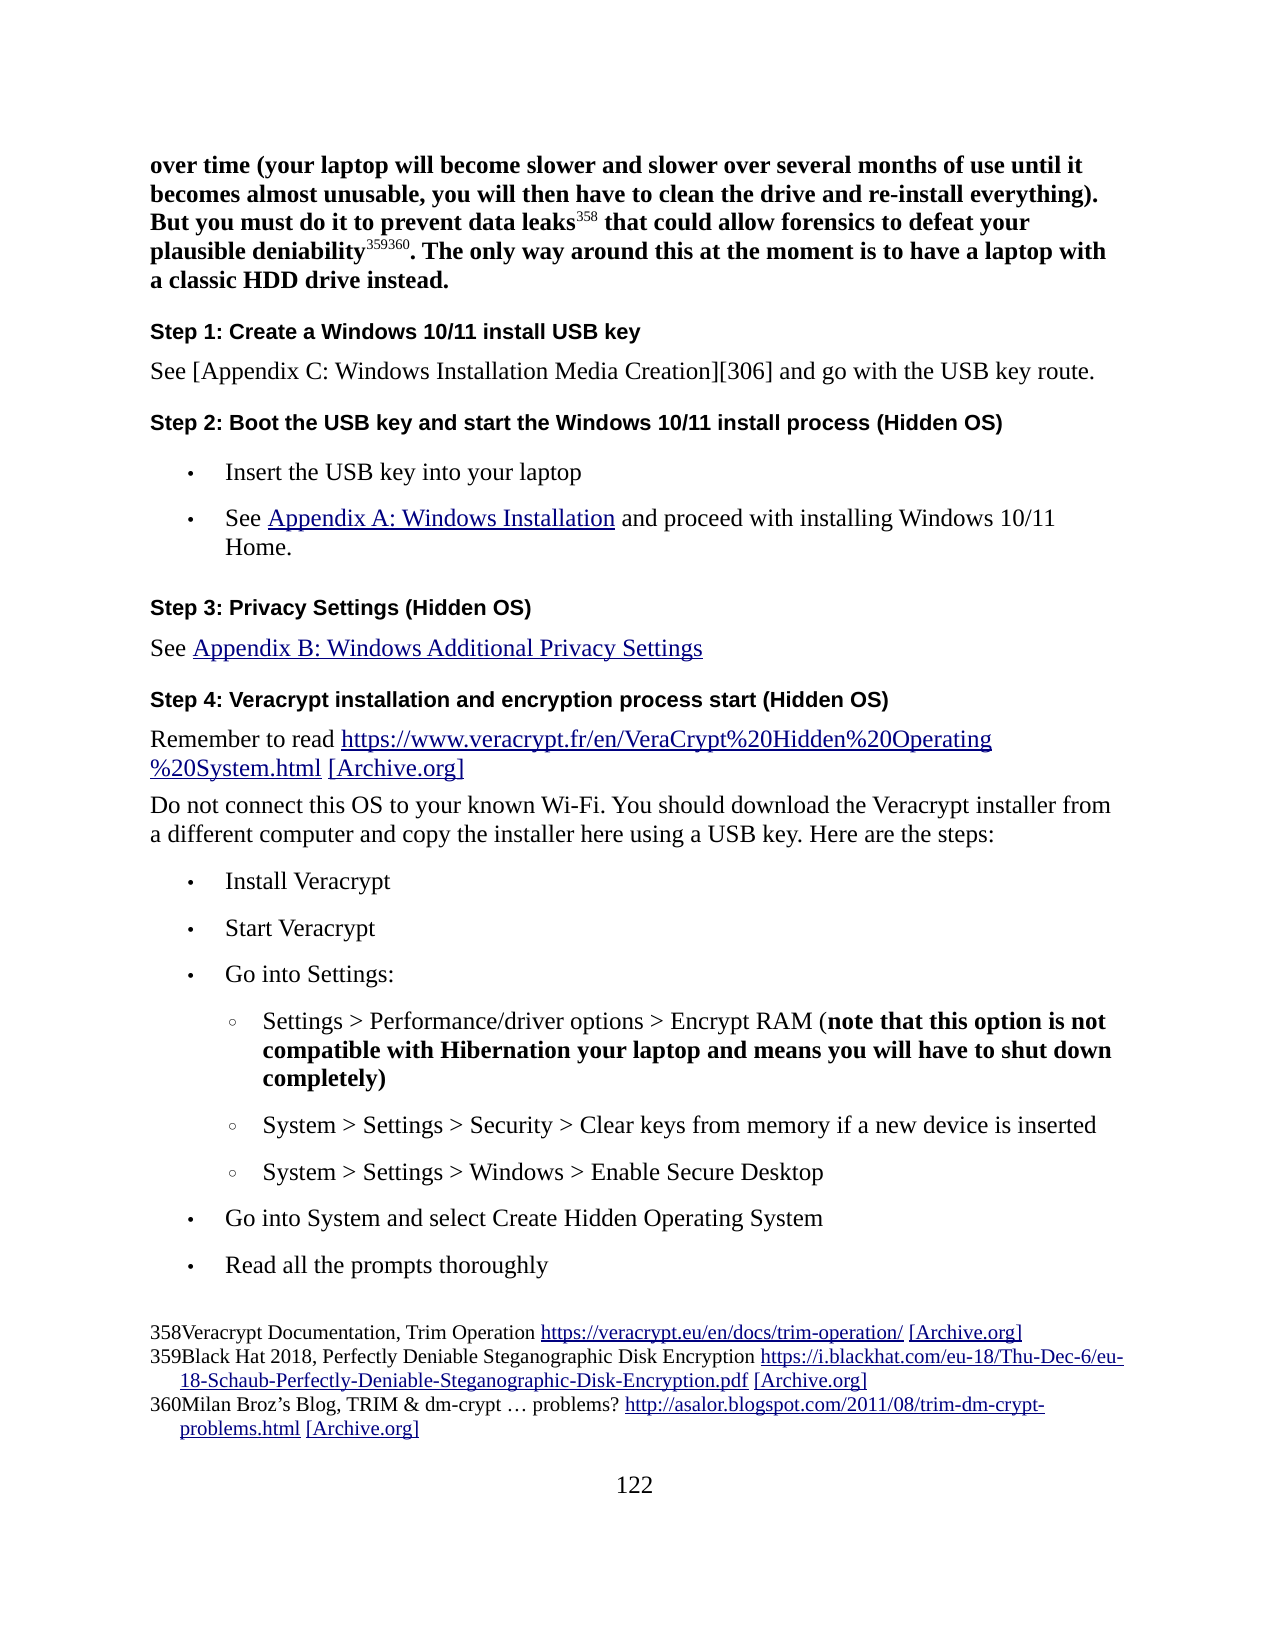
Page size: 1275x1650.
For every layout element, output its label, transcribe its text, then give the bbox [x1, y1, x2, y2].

list Go into System and select Create Hidden Operating System [187, 1203, 1125, 1232]
list Read all the prompts thoroughly [187, 1250, 1125, 1279]
text Remember to read https://www.veracrypt.fr/en/VeraCrypt%20Hidden%20Operating%20System.html [Archive.org] [150, 724, 1125, 782]
subtitle Step 4: Veracrypt installation and encryption process start (Hidden OS) [150, 686, 1125, 712]
text Veracrypt Documentation, Trim Operation https://veracrypt.eu/en/docs/trim-operation/ [Archive.org] [150, 1320, 1125, 1344]
text See Appendix B: Windows Additional Privacy Settings [150, 633, 1125, 661]
text over time (your laptop will become slower and slower over several months of use until it becomes almost unusable, you will then have to clean the drive and re-install everything). But you must do it to prevent data leaks that could allow forensics to defeat your plausible deniability. The only way around this at the moment is to have a laptop with a classic HDD drive instead. [150, 150, 1125, 294]
subtitle Step 2: Boot the USB key and start the Windows 10/11 install process (Hidden OS) [150, 410, 1125, 435]
subtitle Step 3: Privacy Settings (Hidden OS) [150, 595, 1125, 620]
list Go into Settings: [187, 959, 1125, 988]
list Install Veracrypt [187, 866, 1125, 895]
list System > Settings > Windows > Enable Secure Desktop [225, 1157, 1125, 1186]
list Insert the USB key into your laptop [187, 457, 1125, 486]
text Milan Broz’s Blog, TRIM & dm-crypt … problems? http://asalor.blogspot.com/2011/08/trim-dm-crypt-problems.html [Archive.org] [150, 1392, 1125, 1440]
list Settings > Performance/driver options > Encrypt RAM (note that this option is not compatible with Hibernation your laptop and means you will have to shut down completely) [225, 1006, 1125, 1092]
text Do not connect this OS to your known Wi-Fi. You should download the Veracrypt installer from a different computer and copy the installer here using a USB key. Here are the steps: [150, 791, 1125, 848]
list System > Settings > Security > Clear keys from memory if a new device is inserted [225, 1110, 1125, 1139]
text Black Hat 2018, Perfectly Deniable Steganographic Disk Encryption https://i.blackhat.com/eu-18/Thu-Dec-6/eu-18-Schaub-Perfectly-Deniable-Steganographic-Disk-Encryption.pdf [Archive.org] [150, 1344, 1125, 1392]
list Start Veracrypt [187, 913, 1125, 941]
subtitle Step 1: Create a Windows 10/11 install USB key [150, 319, 1125, 344]
list See Appendix A: Windows Installation and proceed with installing Windows 10/11 Home. [187, 503, 1125, 561]
text See [Appendix C: Windows Installation Media Creation][306] and go with the USB key route. [150, 356, 1125, 385]
